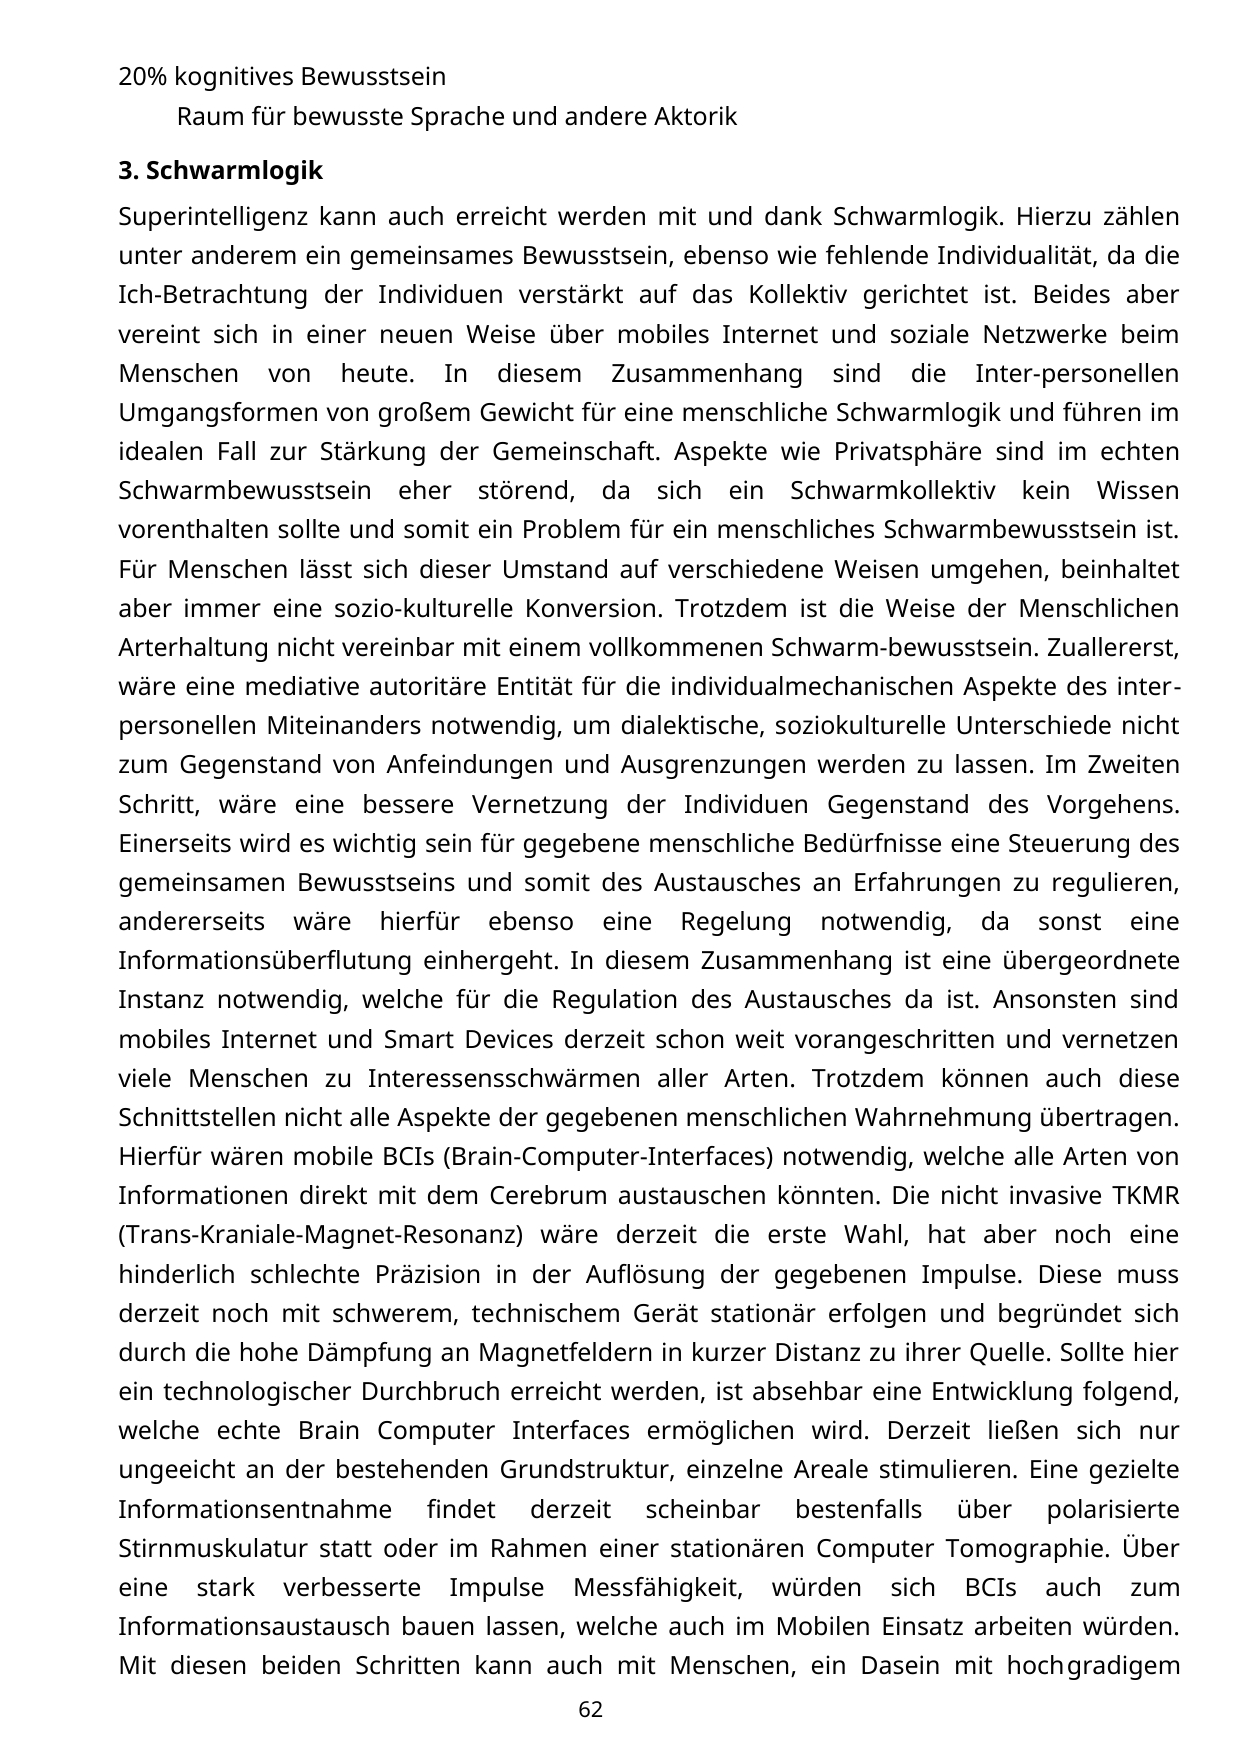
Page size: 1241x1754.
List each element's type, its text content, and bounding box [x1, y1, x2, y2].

subtitle 3. Schwarmlogik [118, 152, 1181, 186]
text 20% kognitives Bewusstsein Raum für bewusste Sprache und andere Aktorik [118, 59, 1181, 132]
text Superintelligenz kann auch erreicht werden mit und dank Schwarmlogik. Hierzu zählen unter anderem ein gemeinsames Bewusstsein, ebenso wie fehlende Individualität, da die Ich-Betrachtung der Individuen verstärkt auf das Kollektiv gerichtet ist. Beides aber vereint sich in einer neuen Weise über mobiles Internet und soziale Netzwerke beim Menschen von heute. In diesem Zusammenhang sind die Inter-personellen Umgangsformen von großem Gewicht für eine menschliche Schwarmlogik und führen im idealen Fall zur Stärkung der Gemeinschaft. Aspekte wie Privatsphäre sind im echten Schwarm­bewusstsein eher störend, da sich ein Schwarmkollektiv kein Wissen vorenthalten sollte und somit ein Problem für ein menschliches Schwarmbewusstsein ist. Für Menschen lässt sich dieser Umstand auf verschiedene Weisen umgehen, beinhaltet aber immer eine sozio-kulturelle Konversion. Trotzdem ist die Weise der Menschlichen Arterhaltung nicht vereinbar mit einem vollkommenen Schwarm-bewusstsein. Zuallererst, wäre eine mediative autoritäre Entität für die individualmechanischen Aspekte des inter­personellen Miteinanders notwendig, um dialektische, soziokulturelle Unterschiede nicht zum Gegen­stand von Anfeindungen und Ausgrenzungen werden zu lassen. Im Zweiten Schritt, wäre eine bessere Ver­netzung der Individuen Gegenstand des Vorgehens. Einerseits wird es wichtig sein für gegebene menschliche Bedürfnisse eine Steuerung des gemeinsamen Bewusstseins und somit des Austausches an Erfahrungen zu regulieren, andererseits wäre hierfür ebenso eine Regelung notwendig, da sonst eine Informationsüberflutung einhergeht. In diesem Zusammenhang ist eine übergeordnete Instanz notwendig, welche für die Regulation des Austausches da ist. Ansonsten sind mobiles Internet und Smart Devices derzeit schon weit vorangeschritten und vernetzen viele Menschen zu Interessensschwärmen aller Arten. Trotzdem können auch diese Schnittstellen nicht alle Aspekte der gegebenen menschlichen Wahrnehmung übertragen. Hierfür wären mobile BCIs (Brain-Computer-Interfaces) notwendig, welche alle Arten von Informationen direkt mit dem Cerebrum austauschen könnten. Die nicht invasive TKMR (Trans-Kraniale-Magnet-Resonanz) wäre derzeit die erste Wahl, hat aber noch eine hinderlich schlechte Präzision in der Auflösung der gegebenen Impulse. Diese muss derzeit noch mit schwerem, technischem Gerät stationär erfolgen und begründet sich durch die hohe Dämpfung an Magnetfeldern in kurzer Distanz zu ihrer Quelle. Sollte hier ein technologischer Durchbruch erreicht werden, ist absehbar eine Entwicklung folgend, welche echte Brain Computer Interfaces ermöglichen wird. Derzeit ließen sich nur ungeeicht an der bestehenden Grundstruktur, einzelne Areale stimulieren. Eine gezielte Informationsentnahme findet derzeit scheinbar bestenfalls über polarisierte Stirnmuskulatur statt oder im Rahmen einer stationären Computer Tomographie. Über eine stark verbesserte Impulse Mess­fähigkeit, würden sich BCIs auch zum Informationsaustausch bauen lassen, welche auch im Mobilen Einsatz arbeiten würden. Mit diesen beiden Schritten kann auch mit Menschen, ein Dasein mit hoch­gradigem [118, 199, 1181, 1682]
